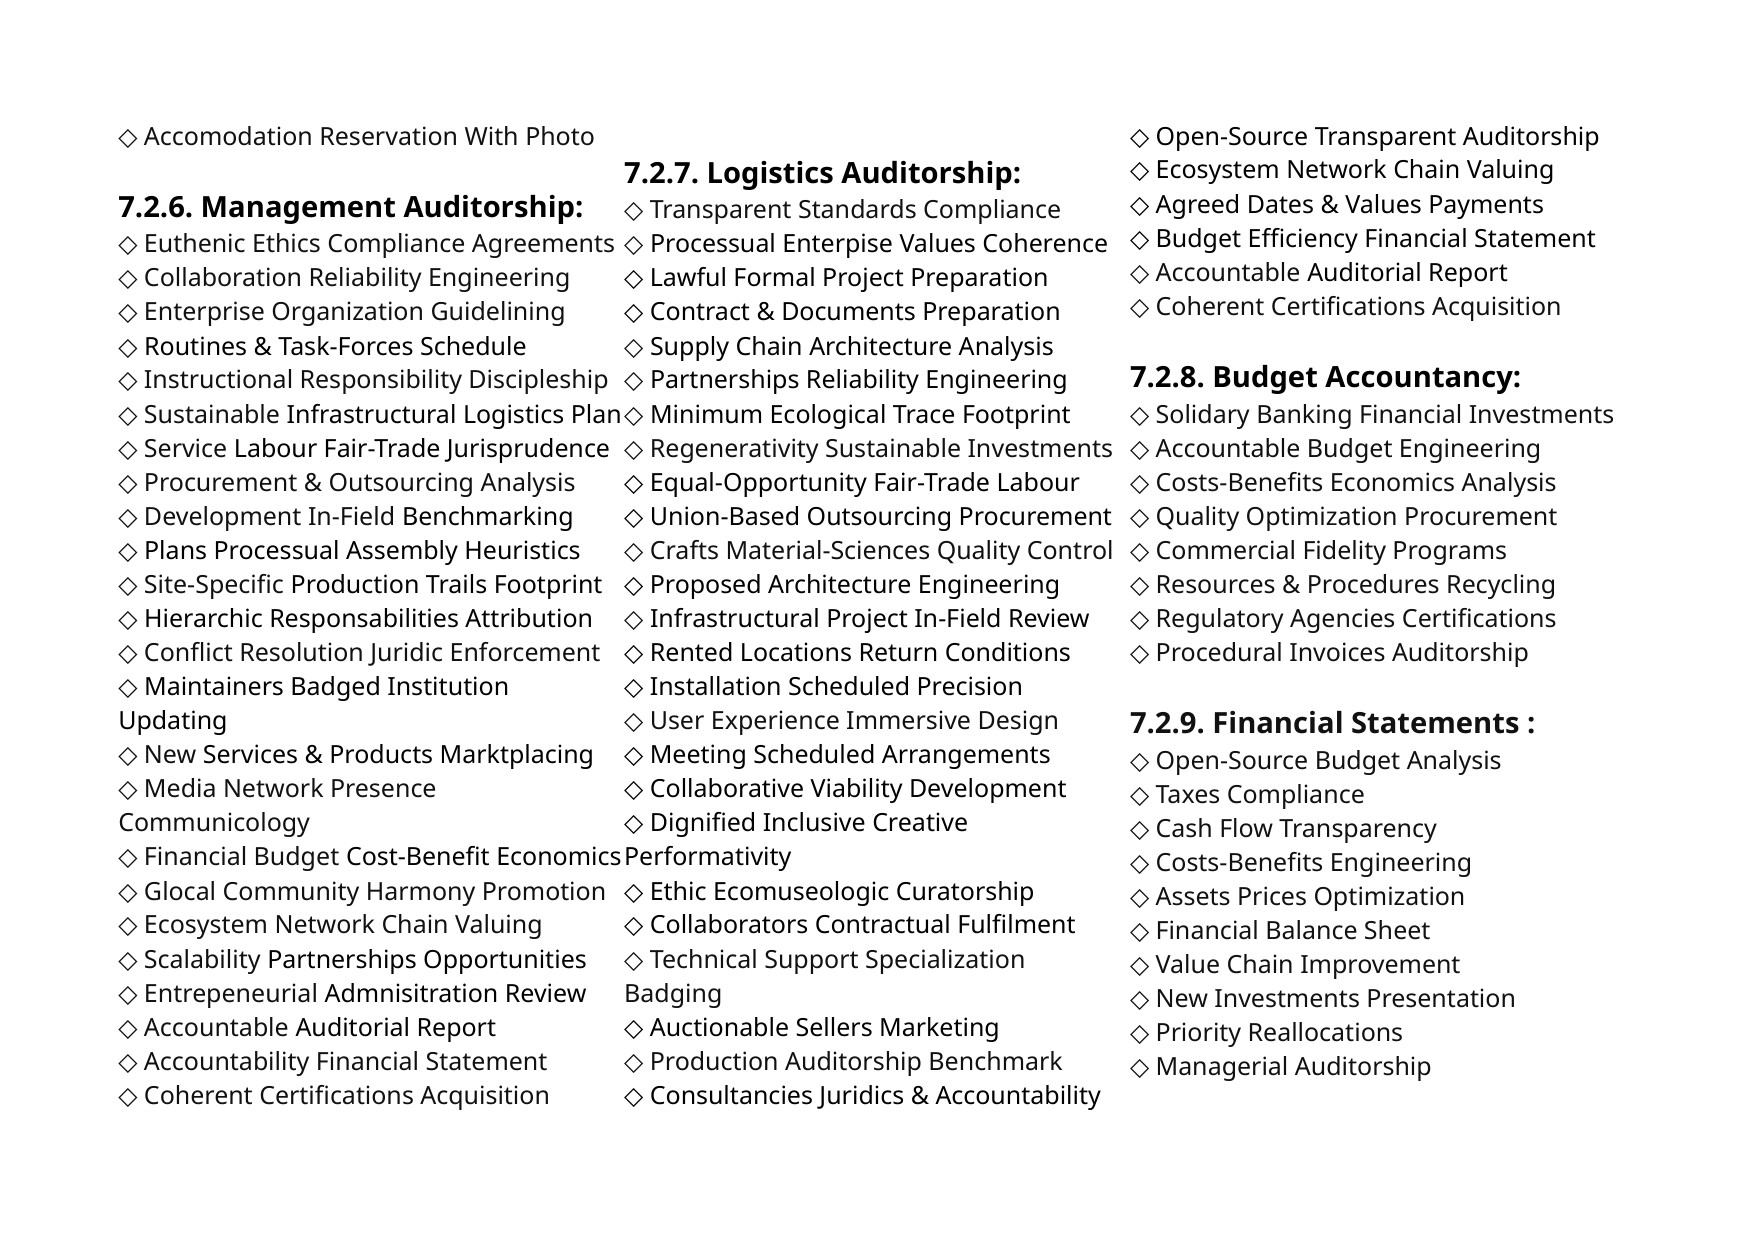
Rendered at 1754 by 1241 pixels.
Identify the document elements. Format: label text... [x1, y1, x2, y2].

text ◇ Assets Prices Optimization [1130, 879, 1636, 913]
text ◇ Costs-Benefits Engineering [1130, 845, 1636, 879]
text ◇ Sustainable Infrastructural Logistics Plan [118, 396, 624, 430]
text ◇ Accountable Auditorial Report [118, 1009, 624, 1043]
subtitle ◇ Production Auditorship Benchmark [624, 1043, 1130, 1077]
subtitle ◇ Accountable Auditorial Report [1130, 254, 1636, 288]
text ◇ Media Network Presence Communicology [118, 771, 624, 839]
subtitle ◇ Open-Source Transparent Auditorship [1130, 118, 1636, 152]
subtitle ◇ Rented Locations Return Conditions [624, 635, 1130, 669]
text ◇ Procedural Invoices Auditorship [1130, 635, 1636, 669]
subtitle ◇ Budget Efficiency Financial Statement [1130, 220, 1636, 254]
subtitle ◇ Collaborators Contractual Fulfilment [624, 907, 1130, 941]
text ◇ Accountability Financial Statement [118, 1043, 624, 1077]
text ◇ New Services & Products Marktplacing [118, 737, 624, 771]
text ◇ Glocal Community Harmony Promotion [118, 873, 624, 907]
subtitle ◇ Dignified Inclusive Creative Performativity [624, 805, 1130, 873]
text ◇ Site-Specific Production Trails Footprint [118, 567, 624, 601]
text ◇ Financial Budget Cost-Benefit Economics [118, 839, 624, 873]
text ◇ Financial Balance Sheet [1130, 913, 1636, 947]
subtitle ◇ Equal-Opportunity Fair-Trade Labour [624, 464, 1130, 498]
subtitle ◇ Contract & Documents Preparation [624, 294, 1130, 328]
subtitle ◇ Meeting Scheduled Arrangements [624, 737, 1130, 771]
subtitle ◇ Coherent Certifications Acquisition [118, 1077, 624, 1112]
subtitle ◇ Collaborative Viability Development [624, 771, 1130, 805]
subtitle ◇ Installation Scheduled Precision [624, 669, 1130, 703]
subtitle ◇ Technical Support Specialization Badging [624, 941, 1130, 1009]
text ◇ Routines & Task-Forces Schedule [118, 328, 624, 362]
text ◇ Maintainers Badged Institution Updating [118, 669, 624, 737]
subtitle ◇ Crafts Material-Sciences Quality Control [624, 532, 1130, 567]
text ◇ Accomodation Reservation With Photo [118, 118, 624, 152]
subtitle ◇ Ecosystem Network Chain Valuing [1130, 152, 1636, 186]
text ◇ Resources & Procedures Recycling [1130, 567, 1636, 601]
text ◇ New Investments Presentation [1130, 981, 1636, 1015]
text ◇ Value Chain Improvement [1130, 947, 1636, 981]
subtitle ◇ Proposed Architecture Engineering [624, 567, 1130, 601]
text ◇ Conflict Resolution Juridic Enforcement [118, 635, 624, 669]
text ◇ Euthenic Ethics Compliance Agreements [118, 226, 624, 260]
text ◇ Open-Source Budget Analysis [1130, 742, 1636, 777]
text ◇ Priority Reallocations [1130, 1015, 1636, 1049]
subtitle ◇ Consultancies Juridics & Accountability [624, 1077, 1130, 1112]
text 7.2.6. Management Auditorship: [118, 186, 624, 226]
text ◇ Costs-Benefits Economics Analysis [1130, 464, 1636, 498]
text ◇ Hierarchic Responsabilities Attribution [118, 601, 624, 635]
text ◇ Quality Optimization Procurement [1130, 498, 1636, 532]
subtitle ◇ Lawful Formal Project Preparation [624, 260, 1130, 294]
text ◇ Cash Flow Transparency [1130, 811, 1636, 845]
text ◇ Regenerativity Sustainable Investments [624, 430, 1130, 464]
text ◇ Collaboration Reliability Engineering [118, 260, 624, 294]
text 7.2.9. Financial Statements : [1130, 703, 1636, 742]
text ◇ Accountable Budget Engineering [1130, 430, 1636, 464]
subtitle ◇ User Experience Immersive Design [624, 703, 1130, 737]
text ◇ Plans Processual Assembly Heuristics [118, 532, 624, 567]
text ◇ Managerial Auditorship [1130, 1049, 1636, 1083]
subtitle ◇ Union-Based Outsourcing Procurement [624, 498, 1130, 532]
text ◇ Supply Chain Architecture Analysis [624, 328, 1130, 362]
text ◇ Service Labour Fair-Trade Jurisprudence [118, 430, 624, 464]
text ◇ Partnerships Reliability Engineering [624, 362, 1130, 396]
subtitle ◇ Infrastructural Project In-Field Review [624, 601, 1130, 635]
text ◇ Development In-Field Benchmarking [118, 498, 624, 532]
text 7.2.8. Budget Accountancy: [1130, 357, 1636, 396]
text ◇ Entrepeneurial Admnisitration Review [118, 975, 624, 1009]
text ◇ Scalability Partnerships Opportunities [118, 941, 624, 975]
text ◇ Transparent Standards Compliance [624, 192, 1130, 226]
subtitle ◇ Coherent Certifications Acquisition [1130, 288, 1636, 322]
subtitle 7.2.7. Logistics Auditorship: [624, 152, 1130, 192]
text ◇ Regulatory Agencies Certifications [1130, 601, 1636, 635]
text ◇ Processual Enterpise Values Coherence [624, 226, 1130, 260]
subtitle ◇ Instructional Responsibility Discipleship [118, 362, 624, 396]
text ◇ Taxes Compliance [1130, 777, 1636, 811]
text ◇ Procurement & Outsourcing Analysis [118, 464, 624, 498]
text ◇ Minimum Ecological Trace Footprint [624, 396, 1130, 430]
text ◇ Solidary Banking Financial Investments [1130, 396, 1636, 430]
subtitle ◇ Ecosystem Network Chain Valuing [118, 907, 624, 941]
subtitle ◇ Auctionable Sellers Marketing [624, 1009, 1130, 1043]
subtitle ◇ Ethic Ecomuseologic Curatorship [624, 873, 1130, 907]
text ◇ Enterprise Organization Guidelining [118, 294, 624, 328]
text ◇ Commercial Fidelity Programs [1130, 532, 1636, 567]
subtitle ◇ Agreed Dates & Values Payments [1130, 186, 1636, 220]
